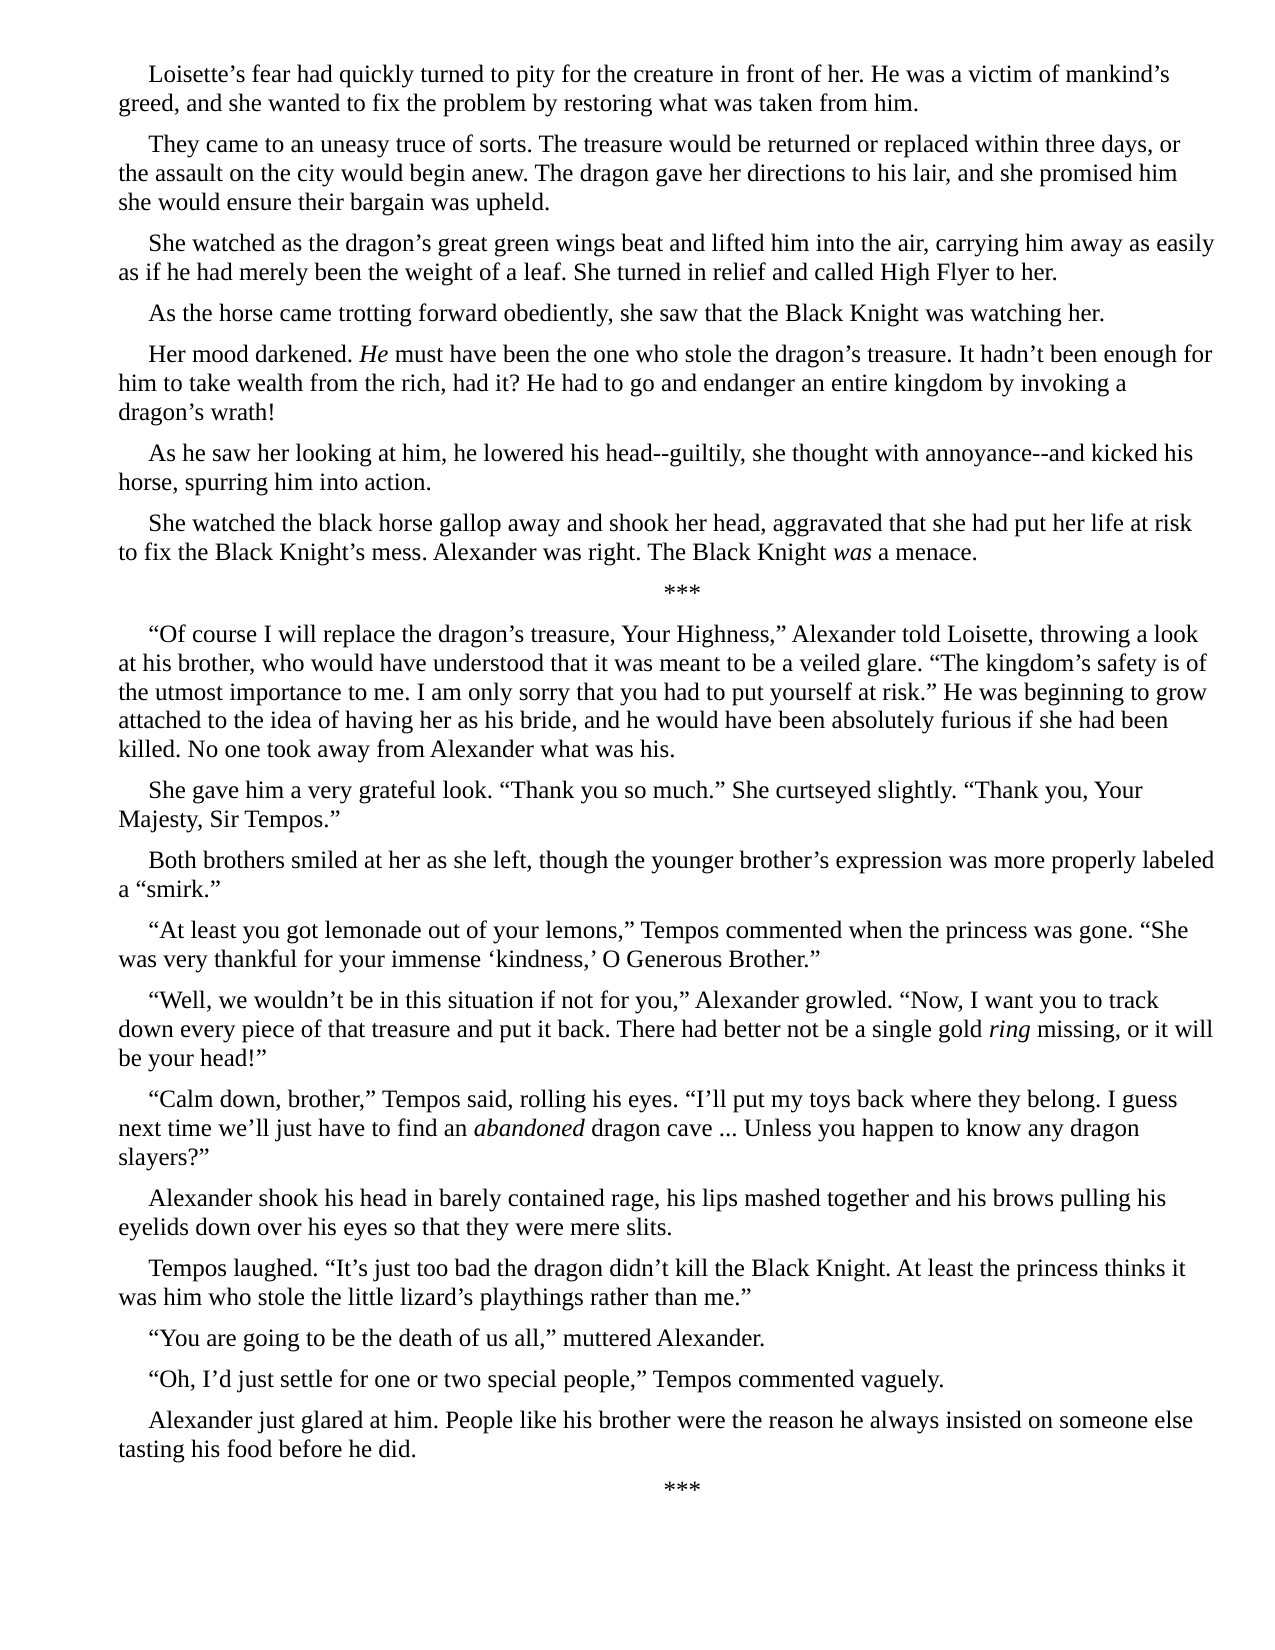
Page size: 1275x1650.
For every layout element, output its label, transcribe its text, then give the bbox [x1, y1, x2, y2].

text She watched the black horse gallop away and shook her head, aggravated that she had put her life at risk to fix the Black Knight’s mess. Alexander was right. The Black Knight was a menace. [118, 508, 1216, 565]
text *** [118, 1475, 1216, 1504]
text *** [118, 578, 1216, 607]
text Alexander shook his head in barely contained rage, his lips mashed together and his brows pulling his eyelids down over his eyes so that they were mere slits. [118, 1183, 1216, 1240]
text “Oh, I’d just settle for one or two special people,” Tempos commented vaguely. [118, 1364, 1216, 1393]
text She watched as the dragon’s great green wings beat and lifted him into the air, carrying him away as easily as if he had merely been the weight of a leaf. She turned in relief and called High Flyer to her. [118, 228, 1216, 285]
text “You are going to be the death of us all,” muttered Alexander. [118, 1323, 1216, 1352]
text Tempos laughed. “It’s just too bad the dragon didn’t kill the Black Knight. At least the princess thinks it was him who stole the little lizard’s playthings rather than me.” [118, 1253, 1216, 1310]
text Alexander just glared at him. People like his brother were the reason he always insisted on someone else tasting his food before he did. [118, 1405, 1216, 1463]
text She gave him a very grateful look. “Thank you so much.” She curtseyed slightly. “Thank you, Your Majesty, Sir Tempos.” [118, 775, 1216, 833]
text Her mood darkened. He must have been the one who stole the dragon’s treasure. It hadn’t been enough for him to take wealth from the rich, had it? He had to go and endanger an entire kingdom by invoking a dragon’s wrath! [118, 339, 1216, 425]
text “Calm down, brother,” Tempos said, rolling his eyes. “I’ll put my toys back where they belong. I guess next time we’ll just have to find an abandoned dragon cave ... Unless you happen to know any dragon slayers?” [118, 1084, 1216, 1170]
text As he saw her looking at him, he lowered his head--guiltily, she thought with annoyance--and kicked his horse, spurring him into action. [118, 438, 1216, 495]
text “At least you got lemonade out of your lemons,” Tempos commented when the princess was gone. “She was very thankful for your immense ‘kindness,’ O Generous Brother.” [118, 915, 1216, 973]
text Loisette’s fear had quickly turned to pity for the creature in front of her. He was a victim of mankind’s greed, and she wanted to fix the problem by restoring what was taken from him. [118, 59, 1216, 117]
text They came to an uneasy truce of sorts. The treasure would be returned or replaced within three days, or the assault on the city would begin anew. The dragon gave her directions to his lair, and she promised him she would ensure their bargain was upheld. [118, 129, 1216, 215]
text As the horse came trotting forward obediently, she saw that the Black Knight was watching her. [118, 298, 1216, 327]
text “Of course I will replace the dragon’s treasure, Your Highness,” Alexander told Loisette, throwing a look at his brother, who would have understood that it was meant to be a veiled glare. “The kingdom’s safety is of the utmost importance to me. I am only sorry that you had to put yourself at risk.” He was beginning to grow attached to the idea of having her as his bride, and he would have been absolutely furious if she had been killed. No one took away from Alexander what was his. [118, 619, 1216, 763]
text Both brothers smiled at her as she left, though the younger brother’s expression was more properly labeled a “smirk.” [118, 845, 1216, 903]
text “Well, we wouldn’t be in this situation if not for you,” Alexander growled. “Now, I want you to track down every piece of that treasure and put it back. There had better not be a single gold ring missing, or it will be your head!” [118, 985, 1216, 1072]
